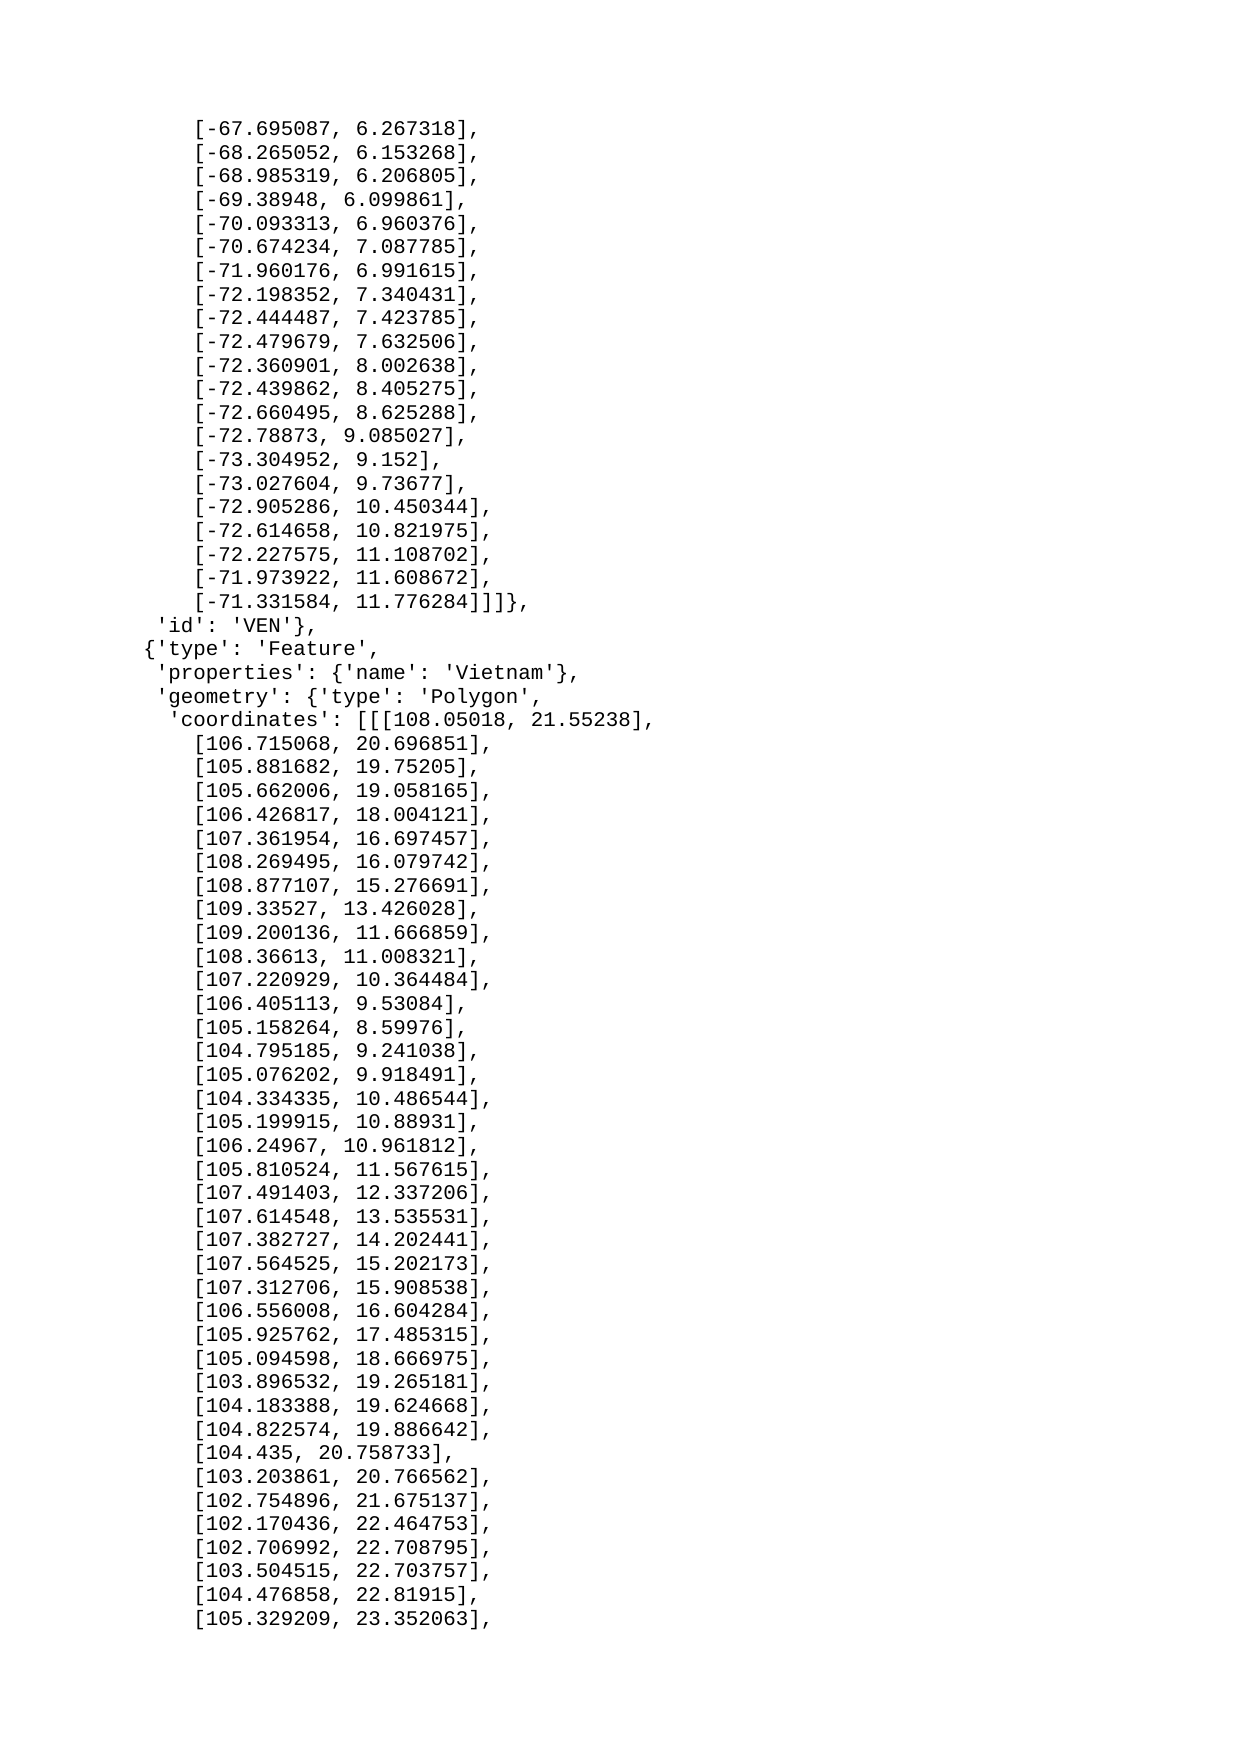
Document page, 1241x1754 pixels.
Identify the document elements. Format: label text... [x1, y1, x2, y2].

text [-69.38948, 6.099861], [118, 189, 1122, 213]
text [106.556008, 16.604284], [118, 1300, 1122, 1324]
text [106.426817, 18.004121], [118, 804, 1122, 827]
text [109.33527, 13.426028], [118, 898, 1122, 922]
text [105.810524, 11.567615], [118, 1158, 1122, 1182]
text [107.614548, 13.535531], [118, 1206, 1122, 1229]
text [-73.027604, 9.73677], [118, 473, 1122, 496]
text 'coordinates': [[[108.05018, 21.55238], [118, 709, 1122, 733]
text [106.24967, 10.961812], [118, 1135, 1122, 1158]
text [-72.660495, 8.625288], [118, 402, 1122, 426]
text [105.662006, 19.058165], [118, 780, 1122, 804]
text [102.706992, 22.708795], [118, 1537, 1122, 1561]
text [103.504515, 22.703757], [118, 1561, 1122, 1584]
text [104.476858, 22.81915], [118, 1584, 1122, 1608]
text [-72.905286, 10.450344], [118, 496, 1122, 520]
text [-72.479679, 7.632506], [118, 331, 1122, 354]
text 'properties': {'name': 'Vietnam'}, [118, 662, 1122, 686]
text [107.491403, 12.337206], [118, 1182, 1122, 1206]
text [109.200136, 11.666859], [118, 922, 1122, 946]
text [105.925762, 17.485315], [118, 1324, 1122, 1348]
text {'type': 'Feature', [118, 638, 1122, 662]
text [-72.444487, 7.423785], [118, 307, 1122, 331]
text [-68.265052, 6.153268], [118, 142, 1122, 165]
text [108.877107, 15.276691], [118, 875, 1122, 898]
text [-72.614658, 10.821975], [118, 520, 1122, 544]
text [105.329209, 23.352063], [118, 1608, 1122, 1631]
text 'geometry': {'type': 'Polygon', [118, 686, 1122, 709]
text [-72.439862, 8.405275], [118, 378, 1122, 402]
text [106.715068, 20.696851], [118, 733, 1122, 757]
text [105.076202, 9.918491], [118, 1064, 1122, 1088]
text [-72.78873, 9.085027], [118, 426, 1122, 449]
text [-72.227575, 11.108702], [118, 544, 1122, 567]
text [105.094598, 18.666975], [118, 1348, 1122, 1371]
text [106.405113, 9.53084], [118, 993, 1122, 1017]
text [104.822574, 19.886642], [118, 1419, 1122, 1442]
text [107.564525, 15.202173], [118, 1253, 1122, 1277]
text [-71.331584, 11.776284]]]}, [118, 591, 1122, 615]
text [103.203861, 20.766562], [118, 1466, 1122, 1489]
text [108.36613, 11.008321], [118, 946, 1122, 969]
text [107.312706, 15.908538], [118, 1277, 1122, 1300]
text [-73.304952, 9.152], [118, 449, 1122, 473]
text [-70.674234, 7.087785], [118, 236, 1122, 260]
text [103.896532, 19.265181], [118, 1371, 1122, 1395]
text [104.795185, 9.241038], [118, 1040, 1122, 1064]
text [102.754896, 21.675137], [118, 1489, 1122, 1513]
text [104.183388, 19.624668], [118, 1395, 1122, 1419]
text [-72.198352, 7.340431], [118, 284, 1122, 307]
text [-67.695087, 6.267318], [118, 118, 1122, 142]
text 'id': 'VEN'}, [118, 615, 1122, 638]
text [-68.985319, 6.206805], [118, 165, 1122, 189]
text [-70.093313, 6.960376], [118, 213, 1122, 236]
text [105.199915, 10.88931], [118, 1111, 1122, 1135]
text [-71.960176, 6.991615], [118, 260, 1122, 284]
text [107.361954, 16.697457], [118, 827, 1122, 851]
text [105.881682, 19.75205], [118, 757, 1122, 780]
text [104.435, 20.758733], [118, 1442, 1122, 1466]
text [102.170436, 22.464753], [118, 1513, 1122, 1537]
text [-71.973922, 11.608672], [118, 567, 1122, 591]
text [108.269495, 16.079742], [118, 851, 1122, 875]
text [104.334335, 10.486544], [118, 1088, 1122, 1111]
text [107.382727, 14.202441], [118, 1229, 1122, 1253]
text [-72.360901, 8.002638], [118, 354, 1122, 378]
text [107.220929, 10.364484], [118, 969, 1122, 993]
text [105.158264, 8.59976], [118, 1017, 1122, 1040]
